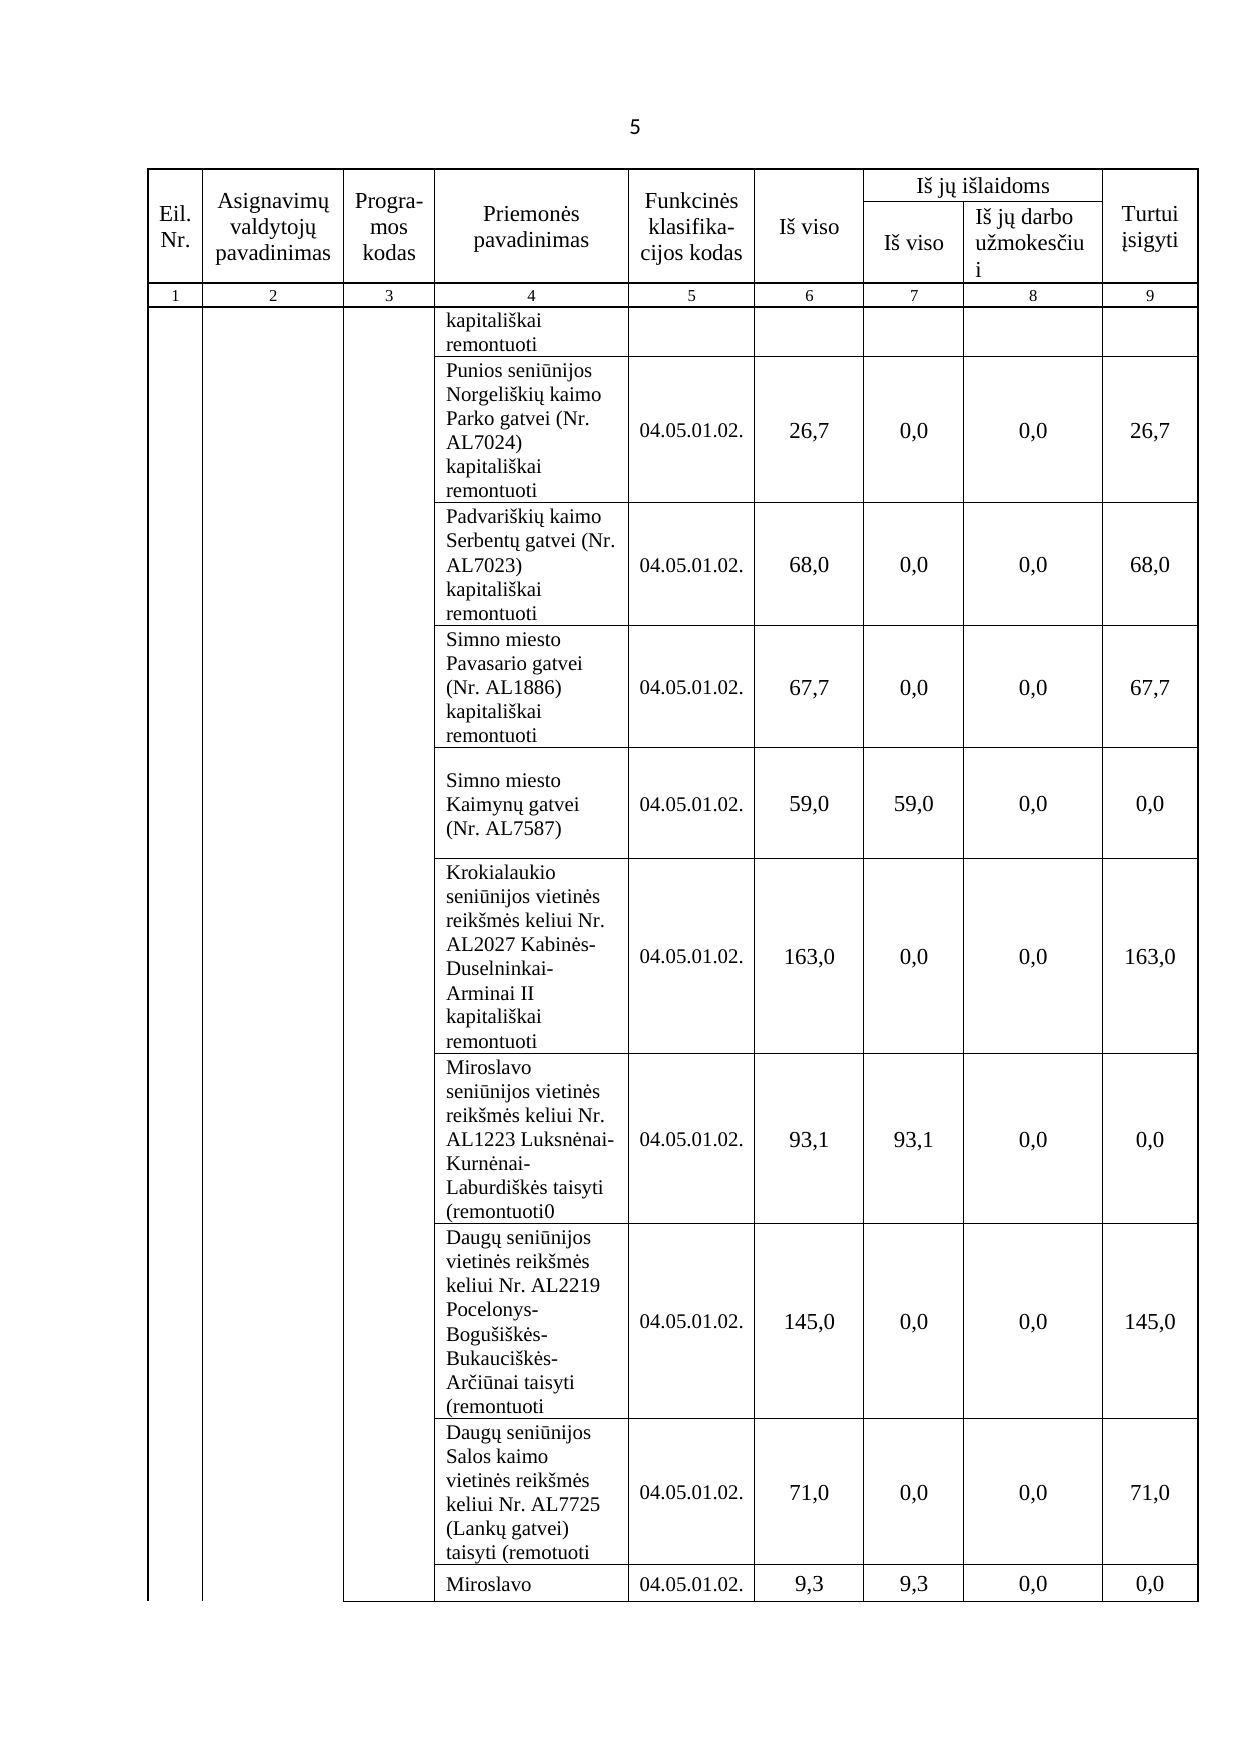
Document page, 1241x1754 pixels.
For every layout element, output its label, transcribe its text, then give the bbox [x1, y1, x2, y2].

table_cell 145,0 [755, 1224, 863, 1418]
table_cell Padvariškių kaimo Serbentų gatvei (Nr. AL7023) kapitališkai remontuoti [435, 503, 628, 625]
table_cell 0,0 [1103, 1565, 1197, 1601]
table_cell Krokialaukio seniūnijos vietinės reikšmės keliui Nr. AL2027 Kabinės-Duselninkai-Arminai II kapitališkai remontuoti [435, 859, 628, 1053]
table_cell 04.05.01.02. [629, 1419, 754, 1564]
table_cell 0,0 [964, 1224, 1102, 1418]
table_cell 68,0 [755, 503, 863, 625]
table_header Progra-mos kodas [344, 170, 434, 282]
table_cell 04.05.01.02. [629, 859, 754, 1053]
table_cell 1 [149, 284, 202, 306]
table_cell Miroslavo seniūnijos vietinės reikšmės keliui Nr. AL1223 Luksnėnai-Kurnėnai-Laburdiškės taisyti (remontuoti0 [435, 1054, 628, 1223]
table_cell 71,0 [755, 1419, 863, 1564]
table_cell 67,7 [1103, 626, 1197, 747]
table_header Turtui įsigyti [1103, 170, 1197, 282]
table_cell 0,0 [964, 1565, 1102, 1601]
table_cell 0,0 [864, 859, 963, 1053]
table_header Iš jų išlaidoms [864, 170, 1102, 201]
table_cell 0,0 [1103, 1054, 1197, 1223]
table_cell Simno miesto Kaimynų gatvei (Nr. AL7587) [435, 748, 628, 858]
table_cell 0,0 [964, 859, 1102, 1053]
table_cell 145,0 [1103, 1224, 1197, 1418]
table_cell 71,0 [1103, 1419, 1197, 1564]
table_cell [755, 308, 863, 356]
table_cell 9 [1103, 284, 1197, 306]
table_header Iš viso [755, 170, 863, 282]
table_cell 93,1 [864, 1054, 963, 1223]
table_cell 4 [435, 284, 628, 306]
table_cell 04.05.01.02. [629, 357, 754, 502]
table_cell 04.05.01.02. [629, 1565, 754, 1601]
table_header Funkcinės klasifika-cijos kodas [629, 170, 754, 282]
table_cell 68,0 [1103, 503, 1197, 625]
table_cell 04.05.01.02. [629, 748, 754, 858]
table_cell 04.05.01.02. [629, 1224, 754, 1418]
table_cell 0,0 [964, 503, 1102, 625]
table_cell Daugų seniūnijos vietinės reikšmės keliui Nr. AL2219 Pocelonys-Bogušiškės-Bukauciškės-Arčiūnai taisyti (remontuoti [435, 1224, 628, 1418]
table_cell 0,0 [864, 503, 963, 625]
table_cell [149, 308, 202, 1601]
table_cell 0,0 [964, 626, 1102, 747]
table_cell 9,3 [755, 1565, 863, 1601]
table_cell [1103, 308, 1197, 356]
table_cell 0,0 [964, 1054, 1102, 1223]
table_cell [629, 308, 754, 356]
table_cell [964, 308, 1102, 356]
table_cell Punios seniūnijos Norgeliškių kaimo Parko gatvei (Nr. AL7024) kapitališkai remontuoti [435, 357, 628, 502]
table_cell 0,0 [964, 748, 1102, 858]
table_cell 0,0 [864, 1419, 963, 1564]
table_cell 6 [755, 284, 863, 306]
table_cell Miroslavo [435, 1565, 628, 1601]
table_cell 59,0 [864, 748, 963, 858]
table_cell 04.05.01.02. [629, 503, 754, 625]
table_cell 3 [344, 284, 434, 306]
table_cell [864, 308, 963, 356]
table_cell 59,0 [755, 748, 863, 858]
table_header Priemonės pavadinimas [435, 170, 628, 282]
table_cell [344, 308, 434, 1601]
table_cell 93,1 [755, 1054, 863, 1223]
table_cell Iš jų darbo užmokesčiui [964, 202, 1102, 282]
table_cell 0,0 [1103, 748, 1197, 858]
table_cell 5 [629, 284, 754, 306]
table_cell 0,0 [864, 357, 963, 502]
table_cell 0,0 [864, 1224, 963, 1418]
table_header Asignavimų valdytojų pavadinimas [203, 170, 343, 282]
table_cell 7 [864, 284, 963, 306]
table_cell 26,7 [755, 357, 863, 502]
table_cell 0,0 [964, 357, 1102, 502]
table_cell 2 [203, 284, 343, 306]
table_cell 0,0 [964, 1419, 1102, 1564]
table_cell Daugų seniūnijos Salos kaimo vietinės reikšmės keliui Nr. AL7725 (Lankų gatvei) taisyti (remotuoti [435, 1419, 628, 1564]
table_cell Simno miesto Pavasario gatvei (Nr. AL1886) kapitališkai remontuoti [435, 626, 628, 747]
table_cell 9,3 [864, 1565, 963, 1601]
table_cell 04.05.01.02. [629, 626, 754, 747]
table_cell 8 [964, 284, 1102, 306]
table_header Eil. Nr. [149, 170, 202, 282]
table_cell 163,0 [1103, 859, 1197, 1053]
table_cell 0,0 [864, 626, 963, 747]
table_cell [203, 308, 343, 1601]
table_cell 163,0 [755, 859, 863, 1053]
table_cell kapitališkai remontuoti [435, 308, 628, 356]
table_cell 67,7 [755, 626, 863, 747]
table_cell 26,7 [1103, 357, 1197, 502]
table_cell 04.05.01.02. [629, 1054, 754, 1223]
table_cell Iš viso [864, 202, 963, 282]
